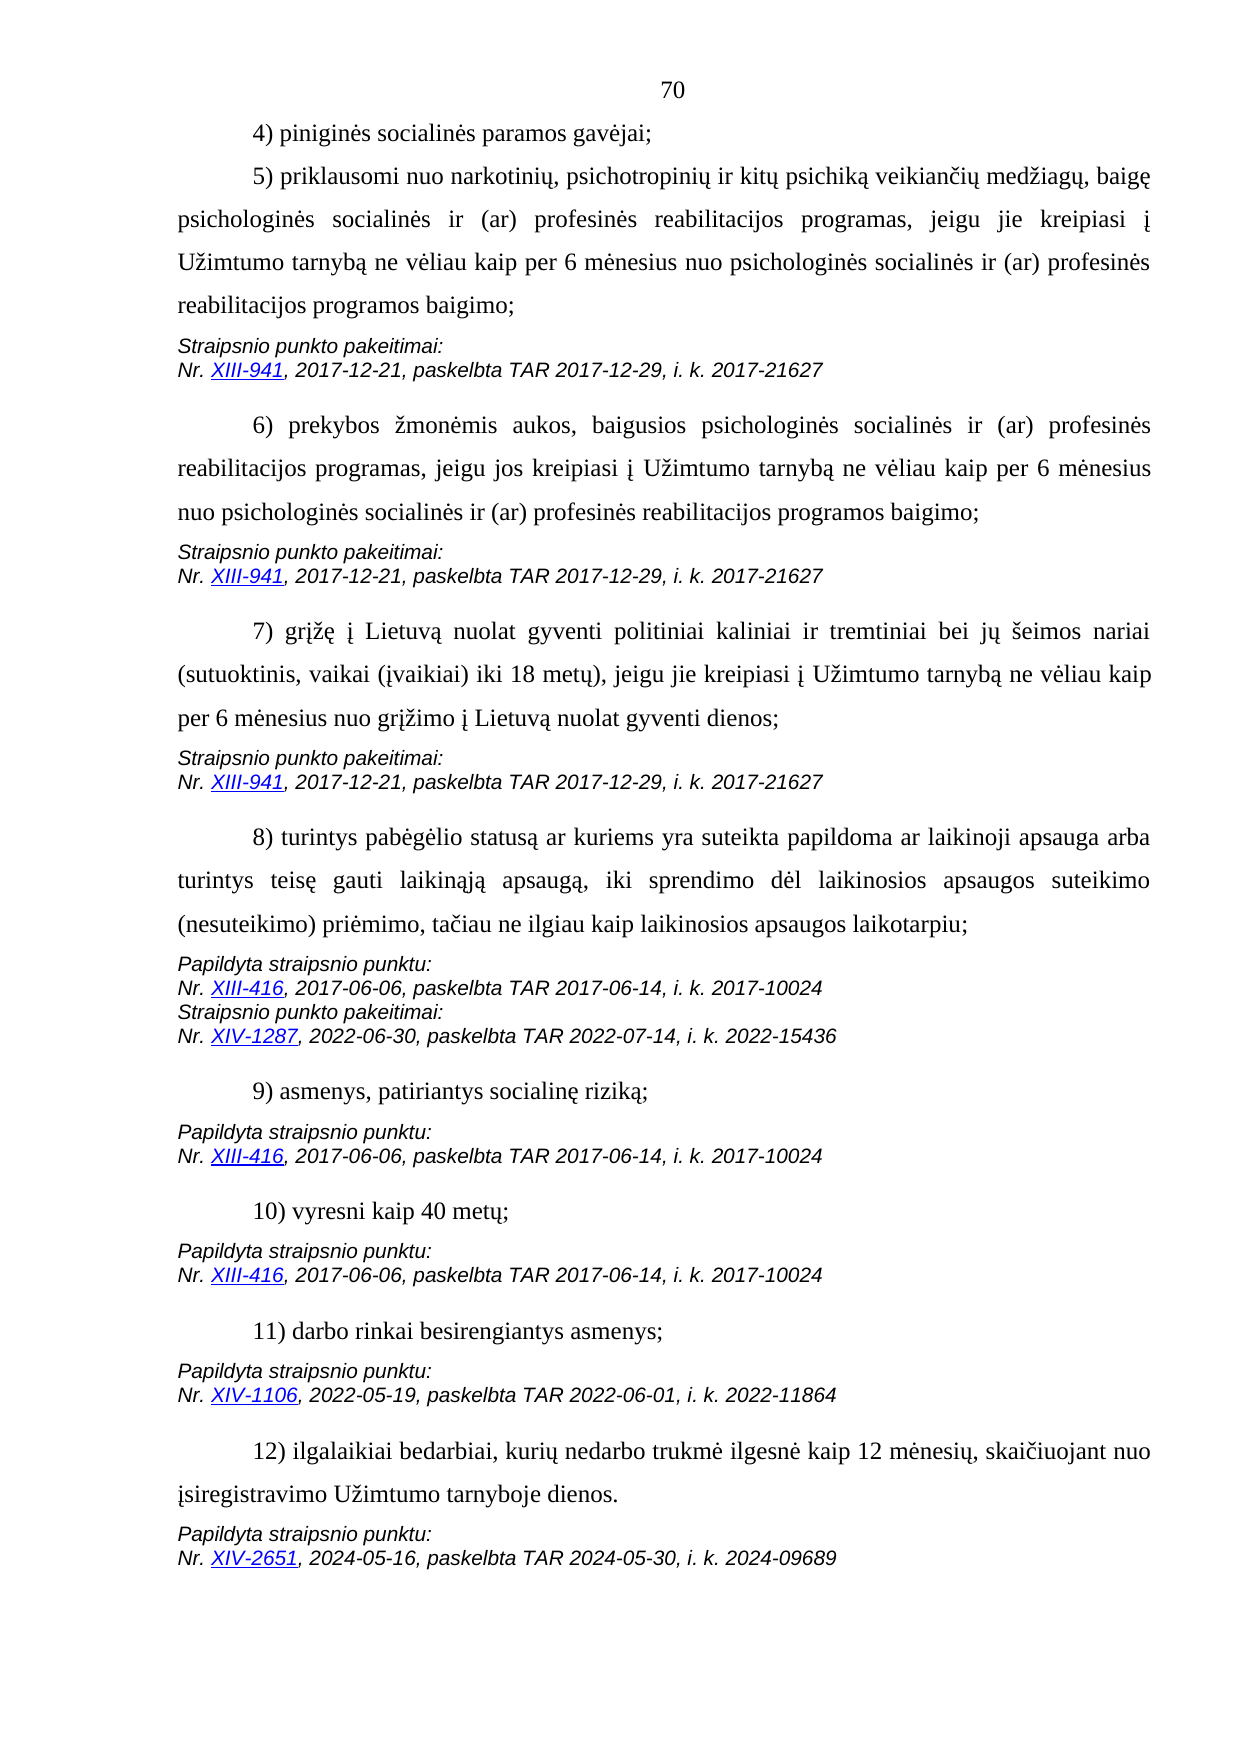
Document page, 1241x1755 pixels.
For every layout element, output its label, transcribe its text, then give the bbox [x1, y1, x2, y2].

text 8) turintys pabėgėlio statusą ar kuriems yra suteikta papildoma ar laikinoji apsauga arba turintys teisę gauti laikinąją apsaugą, iki sprendimo dėl laikinosios apsaugos suteikimo (nesuteikimo) priėmimo, tačiau ne ilgiau kaip laikinosios apsaugos laikotarpiu; [177, 822, 1152, 937]
text Nr. XIII-941, 2017-12-21, paskelbta TAR 2017-12-29, i. k. 2017-21627 [177, 564, 1152, 588]
text 10) vyresni kaip 40 metų; [177, 1196, 1152, 1225]
text Papildyta straipsnio punktu: [177, 1239, 1152, 1263]
text 5) priklausomi nuo narkotinių, psichotropinių ir kitų psichiką veikiančių medžiagų, baigę psichologinės socialinės ir (ar) profesinės reabilitacijos programas, jeigu jie kreipiasi į Užimtumo tarnybą ne vėliau kaip per 6 mėnesius nuo psichologinės socialinės ir (ar) profesinės reabilitacijos programos baigimo; [177, 161, 1152, 319]
text Straipsnio punkto pakeitimai: [177, 746, 1152, 770]
text 7) grįžę į Lietuvą nuolat gyventi politiniai kaliniai ir tremtiniai bei jų šeimos nariai (sutuoktinis, vaikai (įvaikiai) iki 18 metų), jeigu jie kreipiasi į Užimtumo tarnybą ne vėliau kaip per 6 mėnesius nuo grįžimo į Lietuvą nuolat gyventi dienos; [177, 616, 1152, 731]
text Nr. XIII-416, 2017-06-06, paskelbta TAR 2017-06-14, i. k. 2017-10024 [177, 1263, 1152, 1287]
text Nr. XIV-1287, 2022-06-30, paskelbta TAR 2022-07-14, i. k. 2022-15436 [177, 1024, 1152, 1048]
text 6) prekybos žmonėmis aukos, baigusios psichologinės socialinės ir (ar) profesinės reabilitacijos programas, jeigu jos kreipiasi į Užimtumo tarnybą ne vėliau kaip per 6 mėnesius nuo psichologinės socialinės ir (ar) profesinės reabilitacijos programos baigimo; [177, 410, 1152, 525]
text Nr. XIII-416, 2017-06-06, paskelbta TAR 2017-06-14, i. k. 2017-10024 [177, 1143, 1152, 1167]
text Straipsnio punkto pakeitimai: [177, 540, 1152, 564]
text Papildyta straipsnio punktu: [177, 1119, 1152, 1143]
text 11) darbo rinkai besirengiantys asmenys; [177, 1316, 1152, 1345]
text Nr. XIII-941, 2017-12-21, paskelbta TAR 2017-12-29, i. k. 2017-21627 [177, 770, 1152, 794]
text Nr. XIII-416, 2017-06-06, paskelbta TAR 2017-06-14, i. k. 2017-10024 [177, 976, 1152, 1000]
text Nr. XIV-1106, 2022-05-19, paskelbta TAR 2022-06-01, i. k. 2022-11864 [177, 1383, 1152, 1407]
text Nr. XIV-2651, 2024-05-16, paskelbta TAR 2024-05-30, i. k. 2024-09689 [177, 1546, 1152, 1570]
text 9) asmenys, patiriantys socialinę riziką; [177, 1076, 1152, 1105]
text Papildyta straipsnio punktu: [177, 1522, 1152, 1546]
text Papildyta straipsnio punktu: [177, 952, 1152, 976]
text Nr. XIII-941, 2017-12-21, paskelbta TAR 2017-12-29, i. k. 2017-21627 [177, 358, 1152, 382]
text Straipsnio punkto pakeitimai: [177, 1000, 1152, 1024]
text Papildyta straipsnio punktu: [177, 1359, 1152, 1383]
text Straipsnio punkto pakeitimai: [177, 334, 1152, 358]
text 12) ilgalaikiai bedarbiai, kurių nedarbo trukmė ilgesnė kaip 12 mėnesių, skaičiuojant nuo įsiregistravimo Užimtumo tarnyboje dienos. [177, 1436, 1152, 1508]
text 4) piniginės socialinės paramos gavėjai; [177, 118, 1152, 147]
